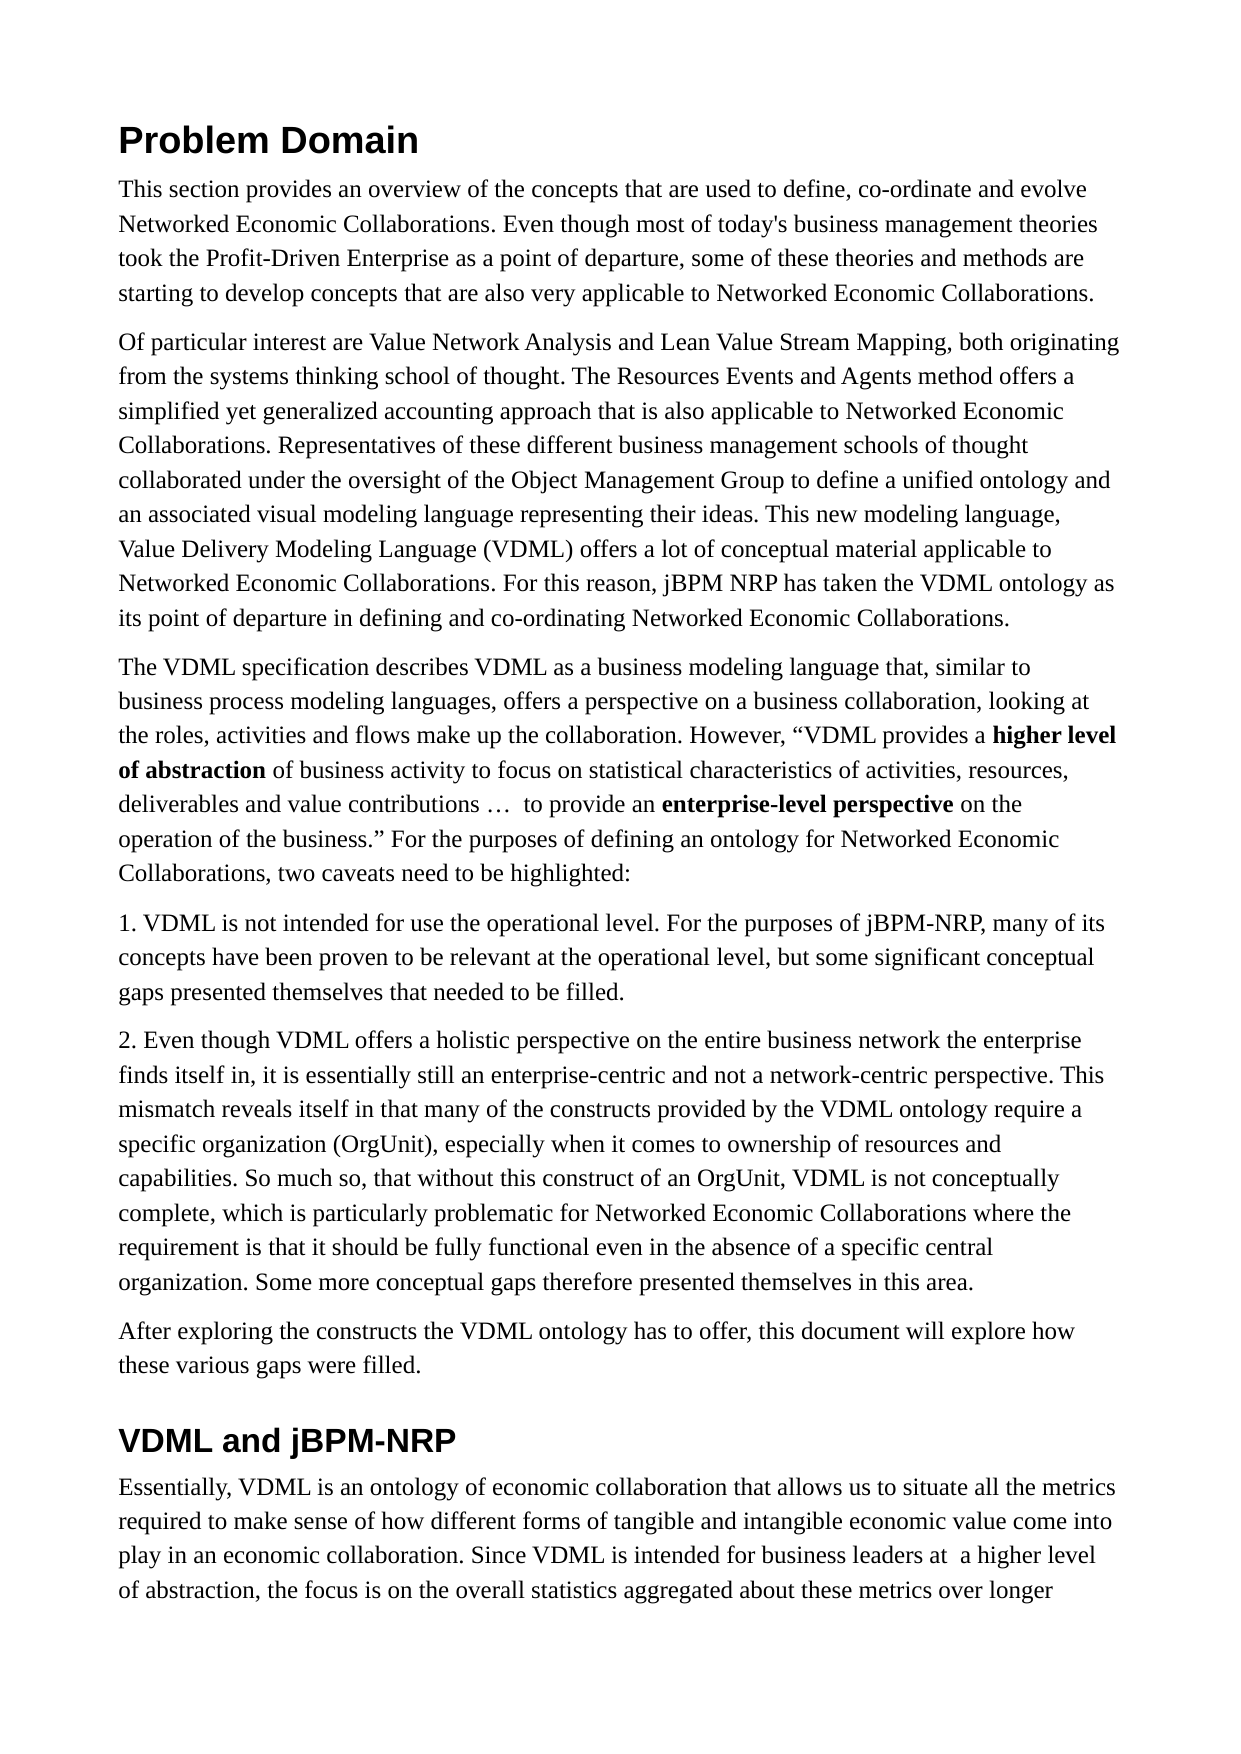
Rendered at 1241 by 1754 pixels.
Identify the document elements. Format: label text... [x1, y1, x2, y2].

text 2. Even though VDML offers a holistic perspective on the entire business network the enterprise finds itself in, it is essentially still an enterprise-centric and not a network-centric perspective. This mismatch reveals itself in that many of the constructs provided by the VDML ontology require a specific organization (OrgUnit), especially when it comes to ownership of resources and capabilities. So much so, that without this construct of an OrgUnit, VDML is not conceptually complete, which is particularly problematic for Networked Economic Collaborations where the requirement is that it should be fully functional even in the absence of a specific central organization. Some more conceptual gaps therefore presented themselves in this area. [118, 1026, 1122, 1296]
text After exploring the constructs the VDML ontology has to offer, this document will explore how these various gaps were filled. [118, 1316, 1122, 1379]
text Of particular interest are Value Network Analysis and Lean Value Stream Mapping, both originating from the systems thinking school of thought. The Resources Events and Agents method offers a simplified yet generalized accounting approach that is also applicable to Networked Economic Collaborations. Representatives of these different business management schools of thought collaborated under the oversight of the Object Management Group to define a unified ontology and an associated visual modeling language representing their ideas. This new modeling language, Value Delivery Modeling Language (VDML) offers a lot of conceptual material applicable to Networked Economic Collaborations. For this reason, jBPM NRP has taken the VDML ontology as its point of departure in defining and co-ordinating Networked Economic Collaborations. [118, 327, 1122, 631]
subtitle Problem Domain [118, 118, 1122, 162]
text 1. VDML is not intended for use the operational level. For the purposes of jBPM-NRP, many of its concepts have been proven to be relevant at the operational level, but some significant conceptual gaps presented themselves that needed to be filled. [118, 908, 1122, 1005]
text The VDML specification describes VDML as a business modeling language that, similar to business process modeling languages, offers a perspective on a business collaboration, looking at the roles, activities and flows make up the collaboration. However, “VDML provides a higher level of abstraction of business activity to focus on statistical characteristics of activities, resources, deliverables and value contributions … to provide an enterprise-level perspective on the operation of the business.” For the purposes of defining an ontology for Networked Economic Collaborations, two caveats need to be highlighted: [118, 652, 1122, 887]
subtitle VDML and jBPM-NRP [118, 1420, 1122, 1459]
text Essentially, VDML is an ontology of economic collaboration that allows us to situate all the metrics required to make sense of how different forms of tangible and intangible economic value come into play in an economic collaboration. Since VDML is intended for business leaders at a higher level of abstraction, the focus is on the overall statistics aggregated about these metrics over longer [118, 1472, 1122, 1604]
text This section provides an overview of the concepts that are used to define, co-ordinate and evolve Networked Economic Collaborations. Even though most of today's business management theories took the Profit-Driven Enterprise as a point of departure, some of these theories and methods are starting to develop concepts that are also very applicable to Networked Economic Collaborations. [118, 174, 1122, 306]
